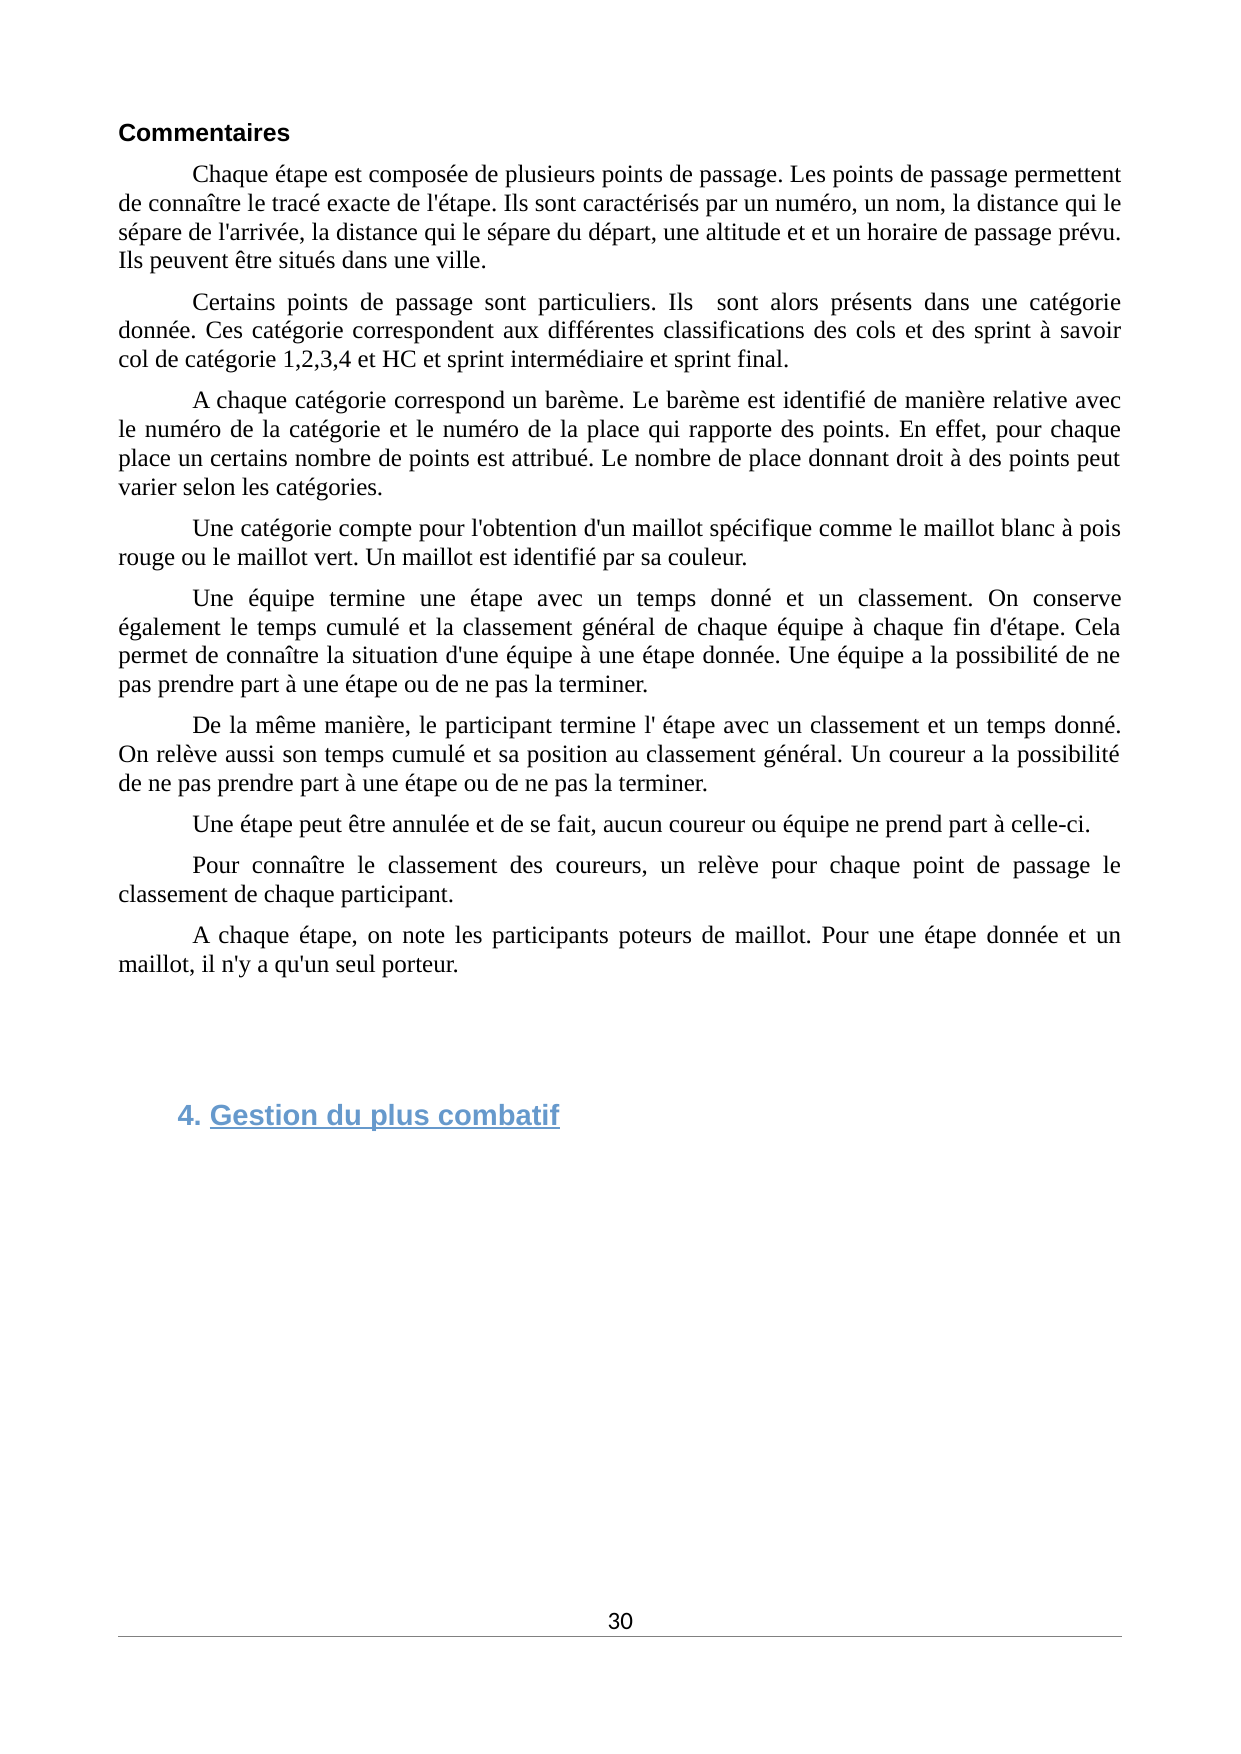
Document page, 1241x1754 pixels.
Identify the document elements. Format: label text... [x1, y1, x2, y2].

subtitle Commentaires [118, 118, 1122, 147]
text Une équipe termine une étape avec un temps donné et un classement. On conserve également le temps cumulé et la classement général de chaque équipe à chaque fin d'étape. Cela permet de connaître la situation d'une équipe à une étape donnée. Une équipe a la possibilité de ne pas prendre part à une étape ou de ne pas la terminer. [118, 583, 1122, 698]
text A chaque étape, on note les participants poteurs de maillot. Pour une étape donnée et un maillot, il n'y a qu'un seul porteur. [118, 920, 1122, 978]
text Chaque étape est composée de plusieurs points de passage. Les points de passage permettent de connaître le tracé exacte de l'étape. Ils sont caractérisés par un numéro, un nom, la distance qui le sépare de l'arrivée, la distance qui le sépare du départ, une altitude et et un horaire de passage prévu. Ils peuvent être situés dans une ville. [118, 159, 1122, 274]
subtitle Gestion du plus combatif [177, 1098, 1122, 1131]
text Une catégorie compte pour l'obtention d'un maillot spécifique comme le maillot blanc à pois rouge ou le maillot vert. Un maillot est identifié par sa couleur. [118, 513, 1122, 570]
text A chaque catégorie correspond un barème. Le barème est identifié de manière relative avec le numéro de la catégorie et le numéro de la place qui rapporte des points. En effet, pour chaque place un certains nombre de points est attribué. Le nombre de place donnant droit à des points peut varier selon les catégories. [118, 385, 1122, 500]
text Une étape peut être annulée et de se fait, aucun coureur ou équipe ne prend part à celle-ci. [118, 809, 1122, 838]
text Pour connaître le classement des coureurs, un relève pour chaque point de passage le classement de chaque participant. [118, 850, 1122, 908]
text Certains points de passage sont particuliers. Ils sont alors présents dans une catégorie donnée. Ces catégorie correspondent aux différentes classifications des cols et des sprint à savoir col de catégorie 1,2,3,4 et HC et sprint intermédiaire et sprint final. [118, 287, 1122, 373]
text De la même manière, le participant termine l' étape avec un classement et un temps donné. On relève aussi son temps cumulé et sa position au classement général. Un coureur a la possibilité de ne pas prendre part à une étape ou de ne pas la terminer. [118, 710, 1122, 797]
